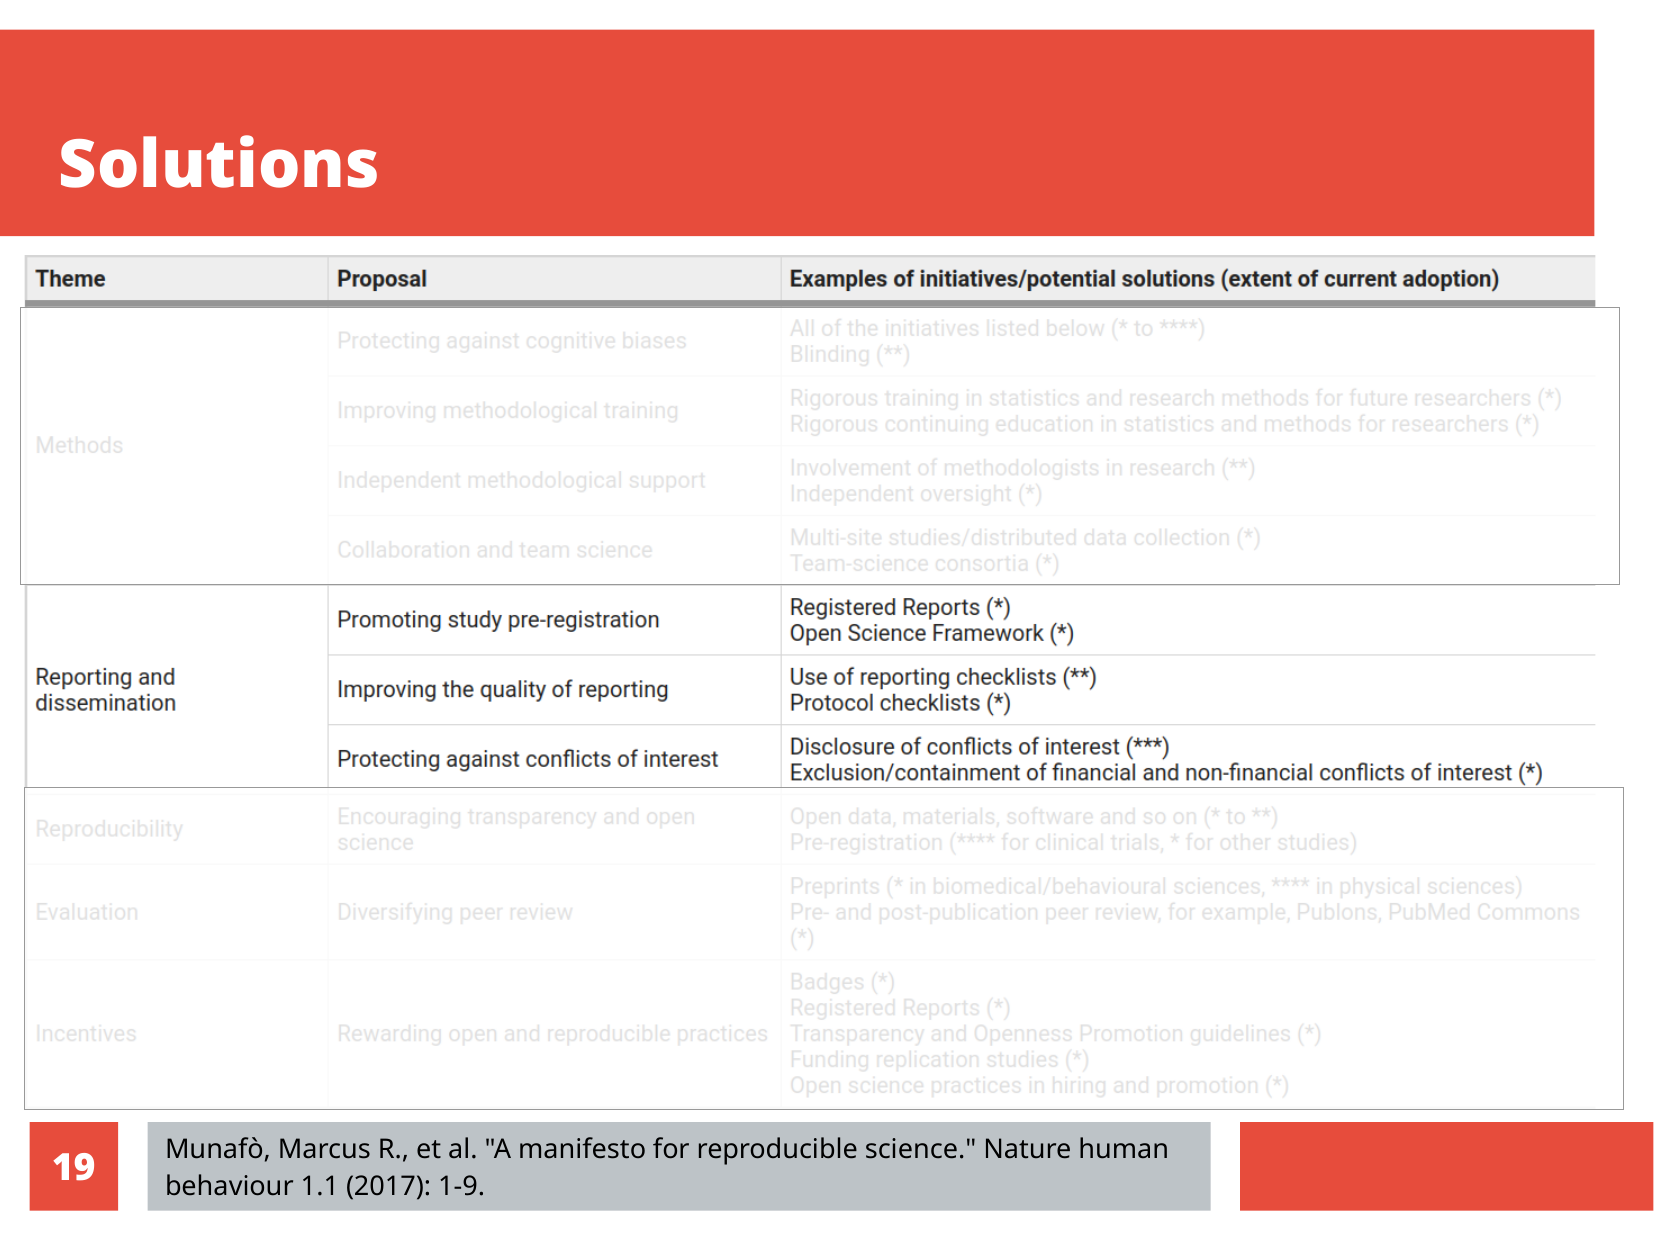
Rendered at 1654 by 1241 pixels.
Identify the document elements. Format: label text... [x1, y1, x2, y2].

text_box [20, 307, 1620, 585]
picture [24, 585, 1596, 787]
title Solutions [59, 59, 1595, 207]
picture [24, 255, 1596, 307]
text_box [24, 787, 1624, 1110]
text_box Munafò, Marcus R., et al. "A manifesto for reproducible science." Nature human behaviour 1.1 (2017): 1-9. [150, 1122, 1186, 1201]
